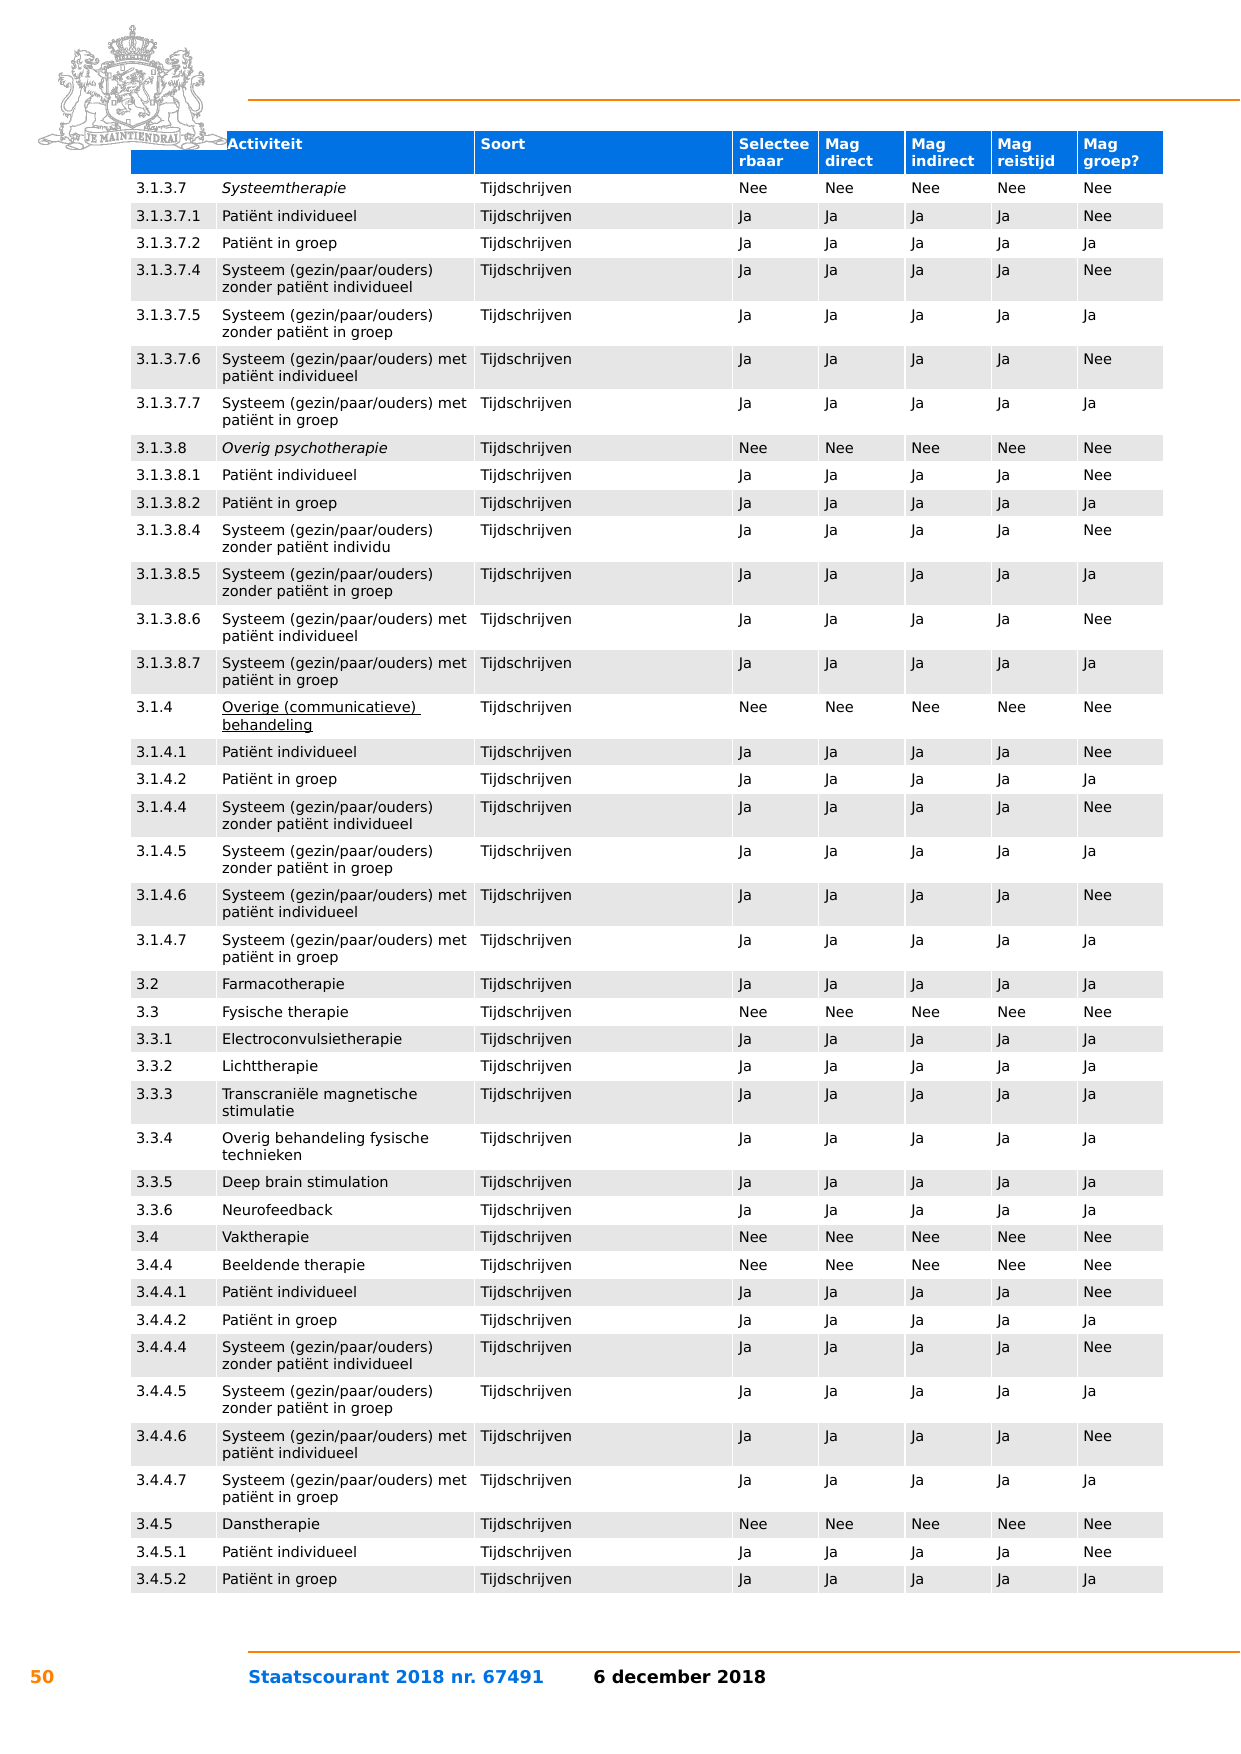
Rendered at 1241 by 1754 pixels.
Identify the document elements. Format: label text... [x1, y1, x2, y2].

table_cell Danstherapie [217, 1512, 474, 1538]
table_cell Ja [1078, 562, 1163, 605]
table_cell Ja [992, 1539, 1077, 1565]
table_cell Ja [819, 1081, 904, 1124]
table_cell Nee [1078, 739, 1163, 765]
table_cell Ja [906, 1279, 991, 1306]
table_cell Vaktherapie [217, 1225, 474, 1251]
table_cell Nee [819, 435, 904, 461]
table_cell Ja [906, 1026, 991, 1052]
table_cell 3.3 [131, 999, 216, 1025]
table_cell Ja [992, 203, 1077, 229]
table_cell Fysische therapie [217, 999, 474, 1025]
table_cell Nee [733, 435, 818, 461]
table_cell Tijdschrijven [475, 999, 732, 1025]
table_cell 3.1.3.7.6 [131, 346, 216, 389]
table_cell Ja [819, 1467, 904, 1511]
table_cell Tijdschrijven [475, 766, 732, 793]
table_cell Ja [992, 346, 1077, 389]
table_cell Nee [992, 1225, 1077, 1251]
table_cell Nee [819, 1225, 904, 1251]
table_cell Systeem (gezin/paar/ouders) met patiënt in groep [217, 391, 474, 434]
table_cell Tijdschrijven [475, 650, 732, 694]
table_cell Ja [992, 1379, 1077, 1422]
table_cell Nee [992, 175, 1077, 202]
table_cell Ja [819, 1197, 904, 1223]
table_cell Ja [992, 971, 1077, 998]
table_cell Tijdschrijven [475, 1307, 732, 1333]
table_cell Patiënt individueel [217, 203, 474, 229]
table_cell Ja [906, 1423, 991, 1466]
table_cell 3.1.3.8 [131, 435, 216, 461]
table_cell 3.4.4.5 [131, 1379, 216, 1422]
table_cell Tijdschrijven [475, 971, 732, 998]
table_cell Ja [1078, 391, 1163, 434]
table_cell Systeem (gezin/paar/ouders) met patiënt in groep [217, 1467, 474, 1511]
table_cell Tijdschrijven [475, 175, 732, 202]
table_cell Ja [733, 258, 818, 301]
table_cell Tijdschrijven [475, 1379, 732, 1422]
table_cell Ja [733, 1379, 818, 1422]
table_cell Neurofeedback [217, 1197, 474, 1223]
table_cell Beeldende therapie [217, 1252, 474, 1278]
table_cell Ja [906, 258, 991, 301]
table_cell Systeem (gezin/paar/ouders) zonder patiënt in groep [217, 562, 474, 605]
table_cell 3.3.2 [131, 1054, 216, 1080]
table_cell Ja [733, 794, 818, 837]
table_cell 3.4 [131, 1225, 216, 1251]
table_cell Nee [1078, 1423, 1163, 1466]
table_cell Nee [992, 695, 1077, 738]
table_cell Tijdschrijven [475, 1423, 732, 1466]
table_cell Ja [906, 463, 991, 489]
table_cell Ja [992, 606, 1077, 649]
table_cell Ja [992, 1279, 1077, 1306]
table_cell Ja [733, 230, 818, 256]
table_cell Ja [1078, 650, 1163, 694]
table_cell Tijdschrijven [475, 606, 732, 649]
table_cell 3.1.3.7.2 [131, 230, 216, 256]
table_cell Ja [819, 346, 904, 389]
table_cell Nee [733, 175, 818, 202]
table_cell Ja [819, 766, 904, 793]
table_cell Ja [906, 838, 991, 882]
table_cell Ja [819, 517, 904, 561]
table_cell Ja [733, 463, 818, 489]
table_cell Ja [819, 302, 904, 345]
table_cell Ja [906, 606, 991, 649]
table_cell Nee [992, 999, 1077, 1025]
table_cell Ja [906, 203, 991, 229]
table_cell Nee [1078, 999, 1163, 1025]
table_cell Overig behandeling fysische technieken [217, 1125, 474, 1169]
table_cell Tijdschrijven [475, 517, 732, 561]
table_cell 3.1.4.1 [131, 739, 216, 765]
table_cell Nee [992, 435, 1077, 461]
table_cell Ja [819, 927, 904, 970]
table_cell Nee [1078, 794, 1163, 837]
table_cell Systeem (gezin/paar/ouders) zonder patiënt individueel [217, 1334, 474, 1377]
table_cell 3.1.3.7.4 [131, 258, 216, 301]
table_cell Ja [1078, 1125, 1163, 1169]
table_cell Ja [819, 606, 904, 649]
table_cell Nee [1078, 606, 1163, 649]
table_cell Ja [906, 1081, 991, 1124]
table_cell Systeem (gezin/paar/ouders) met patiënt individueel [217, 1423, 474, 1466]
table_cell Ja [906, 1054, 991, 1080]
table_cell 3.1.4.6 [131, 883, 216, 926]
table_cell Nee [819, 999, 904, 1025]
table_header Mag direct [819, 131, 904, 174]
table_cell Tijdschrijven [475, 463, 732, 489]
table_cell Ja [992, 838, 1077, 882]
table_cell Ja [992, 562, 1077, 605]
table_cell Ja [906, 883, 991, 926]
table_cell Tijdschrijven [475, 1279, 732, 1306]
picture [38, 25, 227, 150]
table_cell 3.1.3.8.4 [131, 517, 216, 561]
table_cell Systeem (gezin/paar/ouders) zonder patiënt in groep [217, 302, 474, 345]
table_cell Ja [992, 1054, 1077, 1080]
table_cell 3.1.3.8.2 [131, 490, 216, 516]
table_cell 3.1.3.8.7 [131, 650, 216, 694]
table_cell Ja [733, 1566, 818, 1593]
table_cell Nee [1078, 517, 1163, 561]
table_cell 3.3.1 [131, 1026, 216, 1052]
table_cell Ja [992, 1170, 1077, 1196]
table_cell 3.1.4.2 [131, 766, 216, 793]
table_header Selecteerbaar [733, 131, 818, 174]
table_cell Ja [1078, 1197, 1163, 1223]
table_cell Tijdschrijven [475, 1081, 732, 1124]
table_cell Ja [819, 1539, 904, 1565]
table_cell Tijdschrijven [475, 1467, 732, 1511]
table_cell Ja [819, 1054, 904, 1080]
table_cell Nee [906, 1252, 991, 1278]
table_cell Nee [1078, 1512, 1163, 1538]
table_cell Nee [1078, 346, 1163, 389]
table_cell Nee [1078, 435, 1163, 461]
table_cell 3.1.4 [131, 695, 216, 738]
table_cell 3.3.5 [131, 1170, 216, 1196]
table_cell 3.4.5 [131, 1512, 216, 1538]
table_cell Tijdschrijven [475, 1252, 732, 1278]
table_cell Ja [1078, 1379, 1163, 1422]
table_cell Ja [819, 739, 904, 765]
table_cell Ja [906, 1125, 991, 1169]
table_cell 3.3.3 [131, 1081, 216, 1124]
table_cell Ja [819, 490, 904, 516]
table_cell Nee [906, 695, 991, 738]
table_cell Ja [1078, 838, 1163, 882]
table_cell 3.1.4.5 [131, 838, 216, 882]
table_cell Ja [906, 766, 991, 793]
table_cell Ja [906, 739, 991, 765]
table_cell Tijdschrijven [475, 1512, 732, 1538]
table_cell Ja [819, 1026, 904, 1052]
table_cell Ja [906, 1307, 991, 1333]
table_cell Ja [733, 739, 818, 765]
table_cell Ja [819, 258, 904, 301]
table_cell Ja [992, 391, 1077, 434]
table_cell Ja [992, 490, 1077, 516]
table_cell Systeem (gezin/paar/ouders) met patiënt individueel [217, 883, 474, 926]
table_cell Systeem (gezin/paar/ouders) zonder patiënt individu [217, 517, 474, 561]
table_cell Patiënt in groep [217, 1566, 474, 1593]
table_cell Nee [1078, 258, 1163, 301]
table_cell Ja [819, 562, 904, 605]
table_cell Ja [906, 391, 991, 434]
table_cell Ja [733, 606, 818, 649]
table_header Mag indirect [906, 131, 991, 174]
table_cell Ja [1078, 1026, 1163, 1052]
table_cell Ja [906, 1467, 991, 1511]
table_cell Ja [1078, 302, 1163, 345]
table_cell Ja [733, 1307, 818, 1333]
table_cell Ja [733, 391, 818, 434]
table_cell Ja [992, 1566, 1077, 1593]
table_cell Ja [819, 203, 904, 229]
table_cell Tijdschrijven [475, 1334, 732, 1377]
table_cell Ja [819, 230, 904, 256]
table_cell Ja [733, 650, 818, 694]
table_cell 3.4.4.4 [131, 1334, 216, 1377]
table_cell 3.2 [131, 971, 216, 998]
table_cell Nee [1078, 1539, 1163, 1565]
table_cell Ja [819, 1170, 904, 1196]
table_cell Electroconvulsietherapie [217, 1026, 474, 1052]
table_cell 3.1.3.7 [131, 175, 216, 202]
table_cell Patiënt individueel [217, 739, 474, 765]
table_cell 3.1.4.4 [131, 794, 216, 837]
table_cell Ja [992, 517, 1077, 561]
table_cell Farmacotherapie [217, 971, 474, 998]
table_cell Systeem (gezin/paar/ouders) zonder patiënt individueel [217, 258, 474, 301]
table_cell Nee [1078, 175, 1163, 202]
table_cell Ja [819, 1307, 904, 1333]
table_cell Ja [733, 1334, 818, 1377]
table_cell 3.4.4 [131, 1252, 216, 1278]
table_cell Ja [992, 927, 1077, 970]
table_cell Overige (communicatieve) behandeling [217, 695, 474, 738]
table_cell Nee [906, 1512, 991, 1538]
table_cell Nee [733, 695, 818, 738]
table_cell 3.1.4.7 [131, 927, 216, 970]
table_cell Ja [992, 1197, 1077, 1223]
table_cell Nee [819, 1512, 904, 1538]
table_cell Ja [819, 1334, 904, 1377]
table_cell Nee [819, 175, 904, 202]
table_cell Ja [992, 1334, 1077, 1377]
table_cell Systeemtherapie [217, 175, 474, 202]
table_cell Ja [1078, 1054, 1163, 1080]
table_cell 3.1.3.8.6 [131, 606, 216, 649]
table_cell Ja [733, 1279, 818, 1306]
table_cell Systeem (gezin/paar/ouders) zonder patiënt in groep [217, 838, 474, 882]
table_cell Ja [1078, 1307, 1163, 1333]
table_cell Ja [906, 346, 991, 389]
table_cell Ja [733, 883, 818, 926]
table_cell Ja [1078, 1081, 1163, 1124]
table_cell Ja [906, 562, 991, 605]
table_cell 3.1.3.7.7 [131, 391, 216, 434]
table_cell Tijdschrijven [475, 883, 732, 926]
table_cell Ja [906, 1566, 991, 1593]
table_cell 3.1.3.8.5 [131, 562, 216, 605]
table_cell Ja [733, 1197, 818, 1223]
table_cell 3.4.5.1 [131, 1539, 216, 1565]
table_cell Ja [992, 302, 1077, 345]
table_cell Ja [992, 794, 1077, 837]
table_cell Systeem (gezin/paar/ouders) met patiënt in groep [217, 927, 474, 970]
table_cell Ja [733, 302, 818, 345]
table_cell Ja [733, 346, 818, 389]
table_cell Patiënt in groep [217, 766, 474, 793]
table_cell Tijdschrijven [475, 1566, 732, 1593]
table_cell Ja [906, 1379, 991, 1422]
table_cell Nee [819, 695, 904, 738]
table_cell Nee [733, 1252, 818, 1278]
table_cell Ja [733, 1539, 818, 1565]
table_cell Nee [906, 1225, 991, 1251]
table_cell Nee [992, 1512, 1077, 1538]
table_cell Ja [819, 838, 904, 882]
table_cell Systeem (gezin/paar/ouders) zonder patiënt in groep [217, 1379, 474, 1422]
table_cell Ja [733, 1170, 818, 1196]
table_cell Ja [819, 463, 904, 489]
table_cell Tijdschrijven [475, 346, 732, 389]
table_cell Ja [1078, 1566, 1163, 1593]
table_cell Ja [733, 517, 818, 561]
table_cell Tijdschrijven [475, 1197, 732, 1223]
table_cell Ja [906, 1334, 991, 1377]
table_header Activiteit [131, 131, 474, 174]
table_cell Nee [906, 999, 991, 1025]
table_cell Tijdschrijven [475, 838, 732, 882]
table_cell Nee [906, 175, 991, 202]
table_cell Ja [992, 1423, 1077, 1466]
table_cell Patiënt individueel [217, 1539, 474, 1565]
table_cell 3.3.6 [131, 1197, 216, 1223]
table_cell Tijdschrijven [475, 230, 732, 256]
table_cell Tijdschrijven [475, 1170, 732, 1196]
table_cell Nee [733, 1512, 818, 1538]
table_cell Ja [992, 650, 1077, 694]
table_cell Ja [733, 1081, 818, 1124]
table_cell Nee [1078, 463, 1163, 489]
table_cell Ja [906, 1170, 991, 1196]
table_cell Ja [733, 1125, 818, 1169]
table_cell 3.4.5.2 [131, 1566, 216, 1593]
table_cell Nee [1078, 203, 1163, 229]
table_cell Ja [906, 490, 991, 516]
table_cell Ja [906, 1539, 991, 1565]
table_cell Tijdschrijven [475, 1054, 732, 1080]
table_cell Patiënt in groep [217, 490, 474, 516]
table_cell 3.4.4.1 [131, 1279, 216, 1306]
table_cell Ja [819, 391, 904, 434]
table_cell Ja [819, 883, 904, 926]
table_cell Tijdschrijven [475, 1225, 732, 1251]
table_cell Patiënt in groep [217, 1307, 474, 1333]
table_cell Systeem (gezin/paar/ouders) met patiënt individueel [217, 606, 474, 649]
table_cell Systeem (gezin/paar/ouders) met patiënt in groep [217, 650, 474, 694]
table_cell Ja [733, 1467, 818, 1511]
table_cell Tijdschrijven [475, 695, 732, 738]
table_cell Ja [992, 739, 1077, 765]
table_cell Ja [906, 1197, 991, 1223]
table_cell Ja [733, 971, 818, 998]
table_cell Nee [906, 435, 991, 461]
table_cell Ja [1078, 1170, 1163, 1196]
table_header Mag groep? [1078, 131, 1163, 174]
table_cell Ja [819, 650, 904, 694]
table_cell Ja [733, 562, 818, 605]
table_cell Tijdschrijven [475, 1125, 732, 1169]
table_cell Ja [1078, 230, 1163, 256]
table_cell Ja [906, 650, 991, 694]
table_cell Overig psychotherapie [217, 435, 474, 461]
table_cell Ja [992, 1081, 1077, 1124]
table_cell Tijdschrijven [475, 435, 732, 461]
table_cell Tijdschrijven [475, 258, 732, 301]
table_cell Ja [992, 1125, 1077, 1169]
table_cell Ja [819, 1125, 904, 1169]
table_cell Ja [1078, 971, 1163, 998]
table_cell 3.4.4.7 [131, 1467, 216, 1511]
table_cell Tijdschrijven [475, 927, 732, 970]
table_cell Nee [733, 1225, 818, 1251]
table_cell Ja [733, 766, 818, 793]
table_cell Tijdschrijven [475, 490, 732, 516]
table_cell Ja [992, 766, 1077, 793]
table_cell Tijdschrijven [475, 1539, 732, 1565]
table_cell Ja [906, 230, 991, 256]
table_cell 3.4.4.6 [131, 1423, 216, 1466]
table_cell Patiënt individueel [217, 463, 474, 489]
table_cell 3.4.4.2 [131, 1307, 216, 1333]
table_cell Ja [733, 838, 818, 882]
table_cell Nee [992, 1252, 1077, 1278]
table_cell Ja [1078, 927, 1163, 970]
table_cell Ja [819, 794, 904, 837]
table_cell Ja [906, 302, 991, 345]
table_cell Patiënt individueel [217, 1279, 474, 1306]
table_cell Tijdschrijven [475, 203, 732, 229]
table_cell Ja [733, 490, 818, 516]
table_cell Tijdschrijven [475, 739, 732, 765]
table_cell Ja [819, 1379, 904, 1422]
table_cell Nee [1078, 1225, 1163, 1251]
table_cell Tijdschrijven [475, 562, 732, 605]
table_cell Ja [992, 1026, 1077, 1052]
table_cell Tijdschrijven [475, 391, 732, 434]
table_cell Ja [906, 927, 991, 970]
table_cell 3.3.4 [131, 1125, 216, 1169]
table_cell Nee [1078, 1334, 1163, 1377]
table_cell Ja [992, 1467, 1077, 1511]
table_cell Nee [1078, 1279, 1163, 1306]
table_cell Nee [1078, 883, 1163, 926]
table_cell Ja [733, 203, 818, 229]
table_cell Ja [819, 1566, 904, 1593]
table_cell Transcraniële magnetische stimulatie [217, 1081, 474, 1124]
table_cell Ja [819, 971, 904, 998]
table_cell Ja [992, 258, 1077, 301]
table_cell Ja [819, 1279, 904, 1306]
table_cell Ja [1078, 490, 1163, 516]
table_cell Nee [819, 1252, 904, 1278]
table_cell Tijdschrijven [475, 794, 732, 837]
table_cell Ja [906, 517, 991, 561]
table_cell Ja [819, 1423, 904, 1466]
table_cell Nee [733, 999, 818, 1025]
table_cell 3.1.3.7.1 [131, 203, 216, 229]
table_cell 3.1.3.7.5 [131, 302, 216, 345]
table_cell Tijdschrijven [475, 302, 732, 345]
table_cell Nee [1078, 1252, 1163, 1278]
table_cell Ja [733, 927, 818, 970]
table_cell Ja [992, 463, 1077, 489]
table_header Mag reistijd [992, 131, 1077, 174]
table_cell Ja [1078, 766, 1163, 793]
table_cell Lichttherapie [217, 1054, 474, 1080]
table_cell Tijdschrijven [475, 1026, 732, 1052]
table_cell 3.1.3.8.1 [131, 463, 216, 489]
table_header Soort [475, 131, 732, 174]
table_cell Ja [733, 1026, 818, 1052]
table_cell Ja [906, 794, 991, 837]
table_cell Ja [733, 1423, 818, 1466]
table_cell Ja [1078, 1467, 1163, 1511]
table_cell Patiënt in groep [217, 230, 474, 256]
table_cell Nee [1078, 695, 1163, 738]
table_cell Ja [992, 883, 1077, 926]
table_cell Deep brain stimulation [217, 1170, 474, 1196]
table_cell Ja [992, 1307, 1077, 1333]
table_cell Ja [733, 1054, 818, 1080]
table_cell Systeem (gezin/paar/ouders) zonder patiënt individueel [217, 794, 474, 837]
table_cell Ja [906, 971, 991, 998]
table_cell Ja [992, 230, 1077, 256]
table_cell Systeem (gezin/paar/ouders) met patiënt individueel [217, 346, 474, 389]
